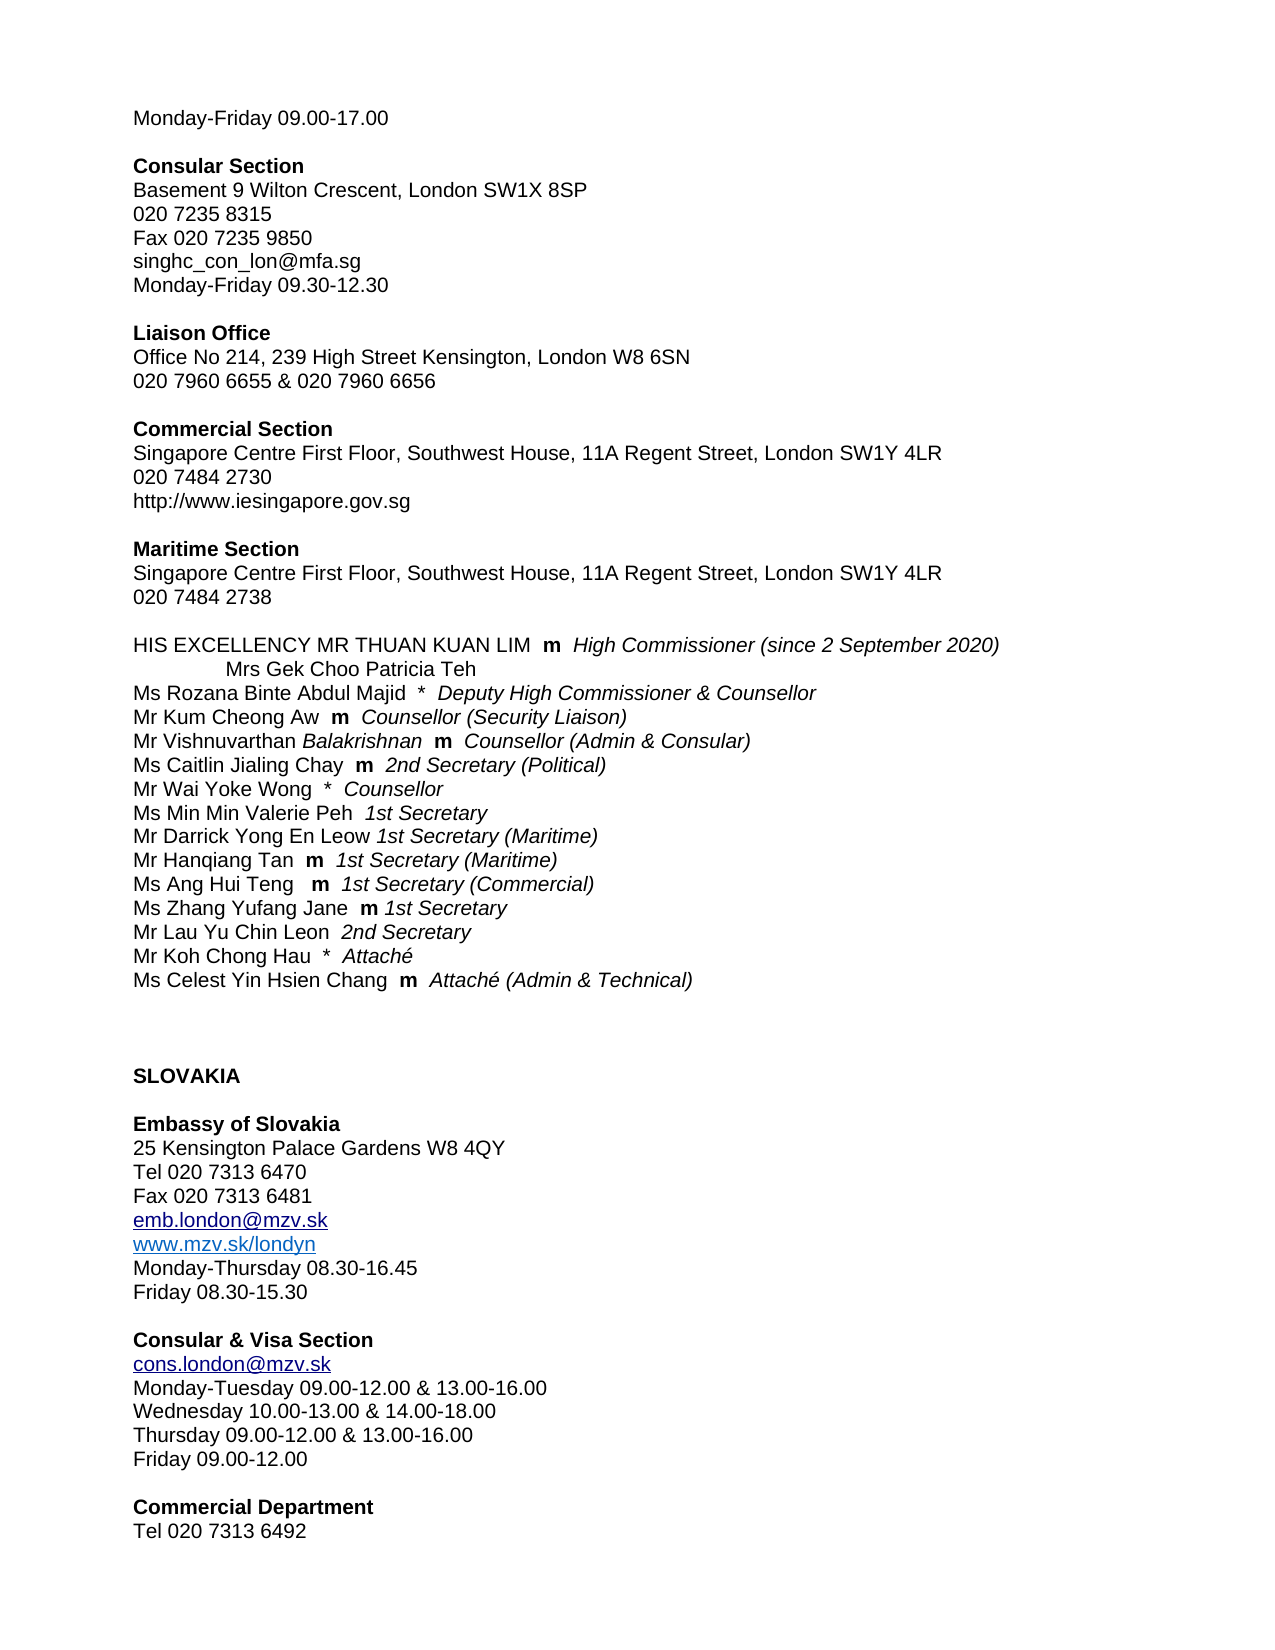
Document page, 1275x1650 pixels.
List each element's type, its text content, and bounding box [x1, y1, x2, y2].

subtitle Commercial Section [133, 417, 1181, 441]
text Ms Celest Yin Hsien Chang m Attaché (Admin & Technical) [133, 968, 1181, 992]
text Wednesday 10.00-13.00 & 14.00-18.00 [133, 1399, 1181, 1423]
text Monday-Friday 09.30-12.30 [133, 273, 1181, 297]
subtitle Maritime Section [133, 537, 1181, 561]
text emb.london@mzv.sk [133, 1208, 1181, 1232]
text Fax 020 7235 9850 [133, 225, 1181, 249]
text Friday 09.00-12.00 [133, 1447, 1181, 1471]
text Ms Min Min Valerie Peh 1st Secretary [133, 800, 1181, 824]
subtitle Liaison Office [133, 321, 1181, 345]
text Ms Rozana Binte Abdul Majid * Deputy High Commissioner & Counsellor [133, 681, 1181, 704]
text Thursday 09.00-12.00 & 13.00-16.00 [133, 1423, 1181, 1447]
text Singapore Centre First Floor, Southwest House, 11A Regent Street, London SW1Y 4LR [133, 441, 1181, 465]
text 020 7484 2738 [133, 585, 1181, 609]
text Mr Hanqiang Tan m 1st Secretary (Maritime) [133, 848, 1181, 872]
text 020 7235 8315 [133, 201, 1181, 225]
text Consular & Visa Section [133, 1327, 1181, 1351]
text Embassy of Slovakia [133, 1112, 1181, 1136]
text www.mzv.sk/londyn [133, 1232, 1181, 1256]
text Basement 9 Wilton Crescent, London SW1X 8SP [133, 177, 1181, 201]
text Mr Koh Chong Hau * Attaché [133, 944, 1181, 968]
text Ms Caitlin Jialing Chay m 2nd Secretary (Political) [133, 752, 1181, 776]
text Mr Lau Yu Chin Leon 2nd Secretary [133, 920, 1181, 944]
text Mr Vishnuvarthan Balakrishnan m Counsellor (Admin & Consular) [133, 728, 1181, 752]
text Ms Ang Hui Teng m 1st Secretary (Commercial) [133, 872, 1181, 896]
text HIS EXCELLENCY MR THUAN KUAN LIM m High Commissioner (since 2 September 2020) [133, 633, 1181, 657]
text Ms Zhang Yufang Jane m 1st Secretary [133, 896, 1181, 920]
text Mr Darrick Yong En Leow 1st Secretary (Maritime) [133, 824, 1181, 848]
text Singapore Centre First Floor, Southwest House, 11A Regent Street, London SW1Y 4LR [133, 561, 1181, 585]
text Mr Kum Cheong Aw m Counsellor (Security Liaison) [133, 704, 1181, 728]
text Commercial Department [133, 1495, 1181, 1519]
text cons.london@mzv.sk [133, 1351, 1181, 1375]
text Mr Wai Yoke Wong * Counsellor [133, 776, 1181, 800]
text 25 Kensington Palace Gardens W8 4QY [133, 1136, 1181, 1160]
text Tel 020 7313 6470 [133, 1160, 1181, 1184]
text 020 7484 2730 [133, 465, 1181, 489]
text Friday 08.30-15.30 [133, 1279, 1181, 1303]
text Tel 020 7313 6492 [133, 1519, 1181, 1543]
text SLOVAKIA [133, 1064, 1181, 1088]
text Office No 214, 239 High Street Kensington, London W8 6SN [133, 345, 1181, 369]
text singhc_con_lon@mfa.sg [133, 249, 1181, 273]
text Mrs Gek Choo Patricia Teh [133, 657, 1181, 681]
text Monday-Friday 09.00-17.00 [133, 106, 1181, 129]
text Monday-Thursday 08.30-16.45 [133, 1256, 1181, 1279]
text http://www.iesingapore.gov.sg [133, 489, 1181, 513]
subtitle Consular Section [133, 153, 1181, 177]
text 020 7960 6655 & 020 7960 6656 [133, 369, 1181, 393]
text Fax 020 7313 6481 [133, 1184, 1181, 1208]
text Monday-Tuesday 09.00-12.00 & 13.00-16.00 [133, 1375, 1181, 1399]
